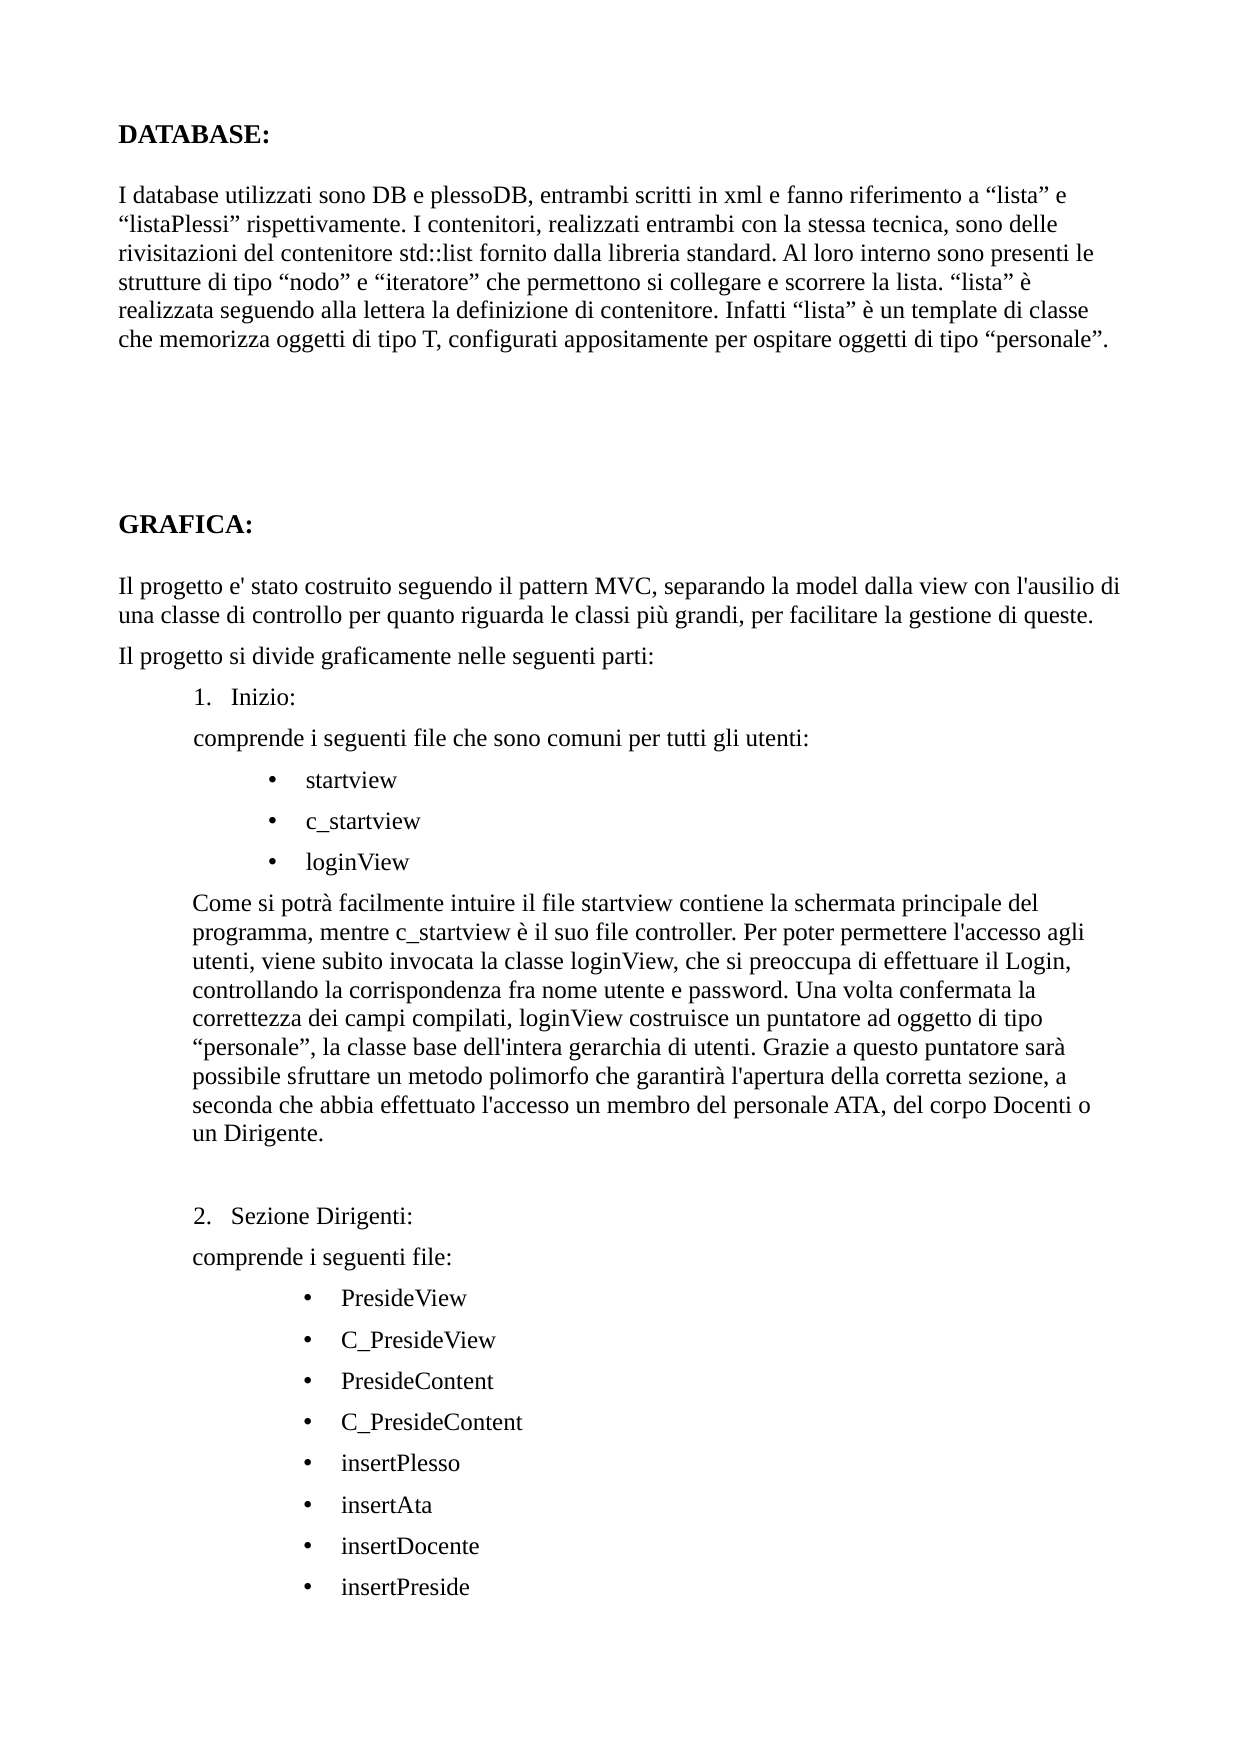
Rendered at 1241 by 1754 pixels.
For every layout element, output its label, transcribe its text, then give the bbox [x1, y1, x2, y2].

text I database utilizzati sono DB e plessoDB, entrambi scritti in xml e fanno riferimento a “lista” e “listaPlessi” rispettivamente. I contenitori, realizzati entrambi con la stessa tecnica, sono delle rivisitazioni del contenitore std::list fornito dalla libreria standard. Al loro interno sono presenti le strutture di tipo “nodo” e “iteratore” che permettono si collegare e scorrere la lista. “lista” è realizzata seguendo alla lettera la definizione di contenitore. Infatti “lista” è un template di classe che memorizza oggetti di tipo T, configurati appositamente per ospitare oggetti di tipo “personale”. [118, 180, 1122, 353]
list C_PresideView [303, 1325, 1122, 1353]
list insertPreside [303, 1572, 1122, 1601]
list startview [268, 765, 1122, 793]
list PresideView [303, 1283, 1122, 1312]
text Il progetto e' stato costruito seguendo il pattern MVC, separando la model dalla view con l'ausilio di una classe di controllo per quanto riguarda le classi più grandi, per facilitare la gestione di queste. [118, 571, 1122, 628]
list Sezione Dirigenti: [193, 1201, 1122, 1230]
list insertAta [303, 1490, 1122, 1518]
text Il progetto si divide graficamente nelle seguenti parti: [118, 641, 1122, 670]
list insertPlesso [303, 1448, 1122, 1477]
text GRAFICA: [118, 509, 1122, 540]
text comprende i seguenti file: [118, 1242, 1122, 1271]
list comprende i seguenti file che sono comuni per tutti gli utenti: [156, 723, 1122, 752]
list insertDocente [303, 1531, 1122, 1560]
list C_PresideContent [303, 1407, 1122, 1436]
list loginView [268, 847, 1122, 876]
text Come si potrà facilmente intuire il file startview contiene la schermata principale del programma, mentre c_startview è il suo file controller. Per poter permettere l'accesso agli utenti, viene subito invocata la classe loginView, che si preoccupa di effettuare il Login, controllando la corrispondenza fra nome utente e password. Una volta confermata la correttezza dei campi compilati, loginView costruisce un puntatore ad oggetto di tipo “personale”, la classe base dell'intera gerarchia di utenti. Grazie a questo puntatore sarà possibile sfruttare un metodo polimorfo che garantirà l'apertura della corretta sezione, a seconda che abbia effettuato l'accesso un membro del personale ATA, del corpo Docenti o un Dirigente. [118, 888, 1122, 1147]
text DATABASE: [118, 118, 1122, 149]
list Inizio: [193, 682, 1122, 711]
list c_startview [268, 806, 1122, 835]
list PresideContent [303, 1366, 1122, 1395]
